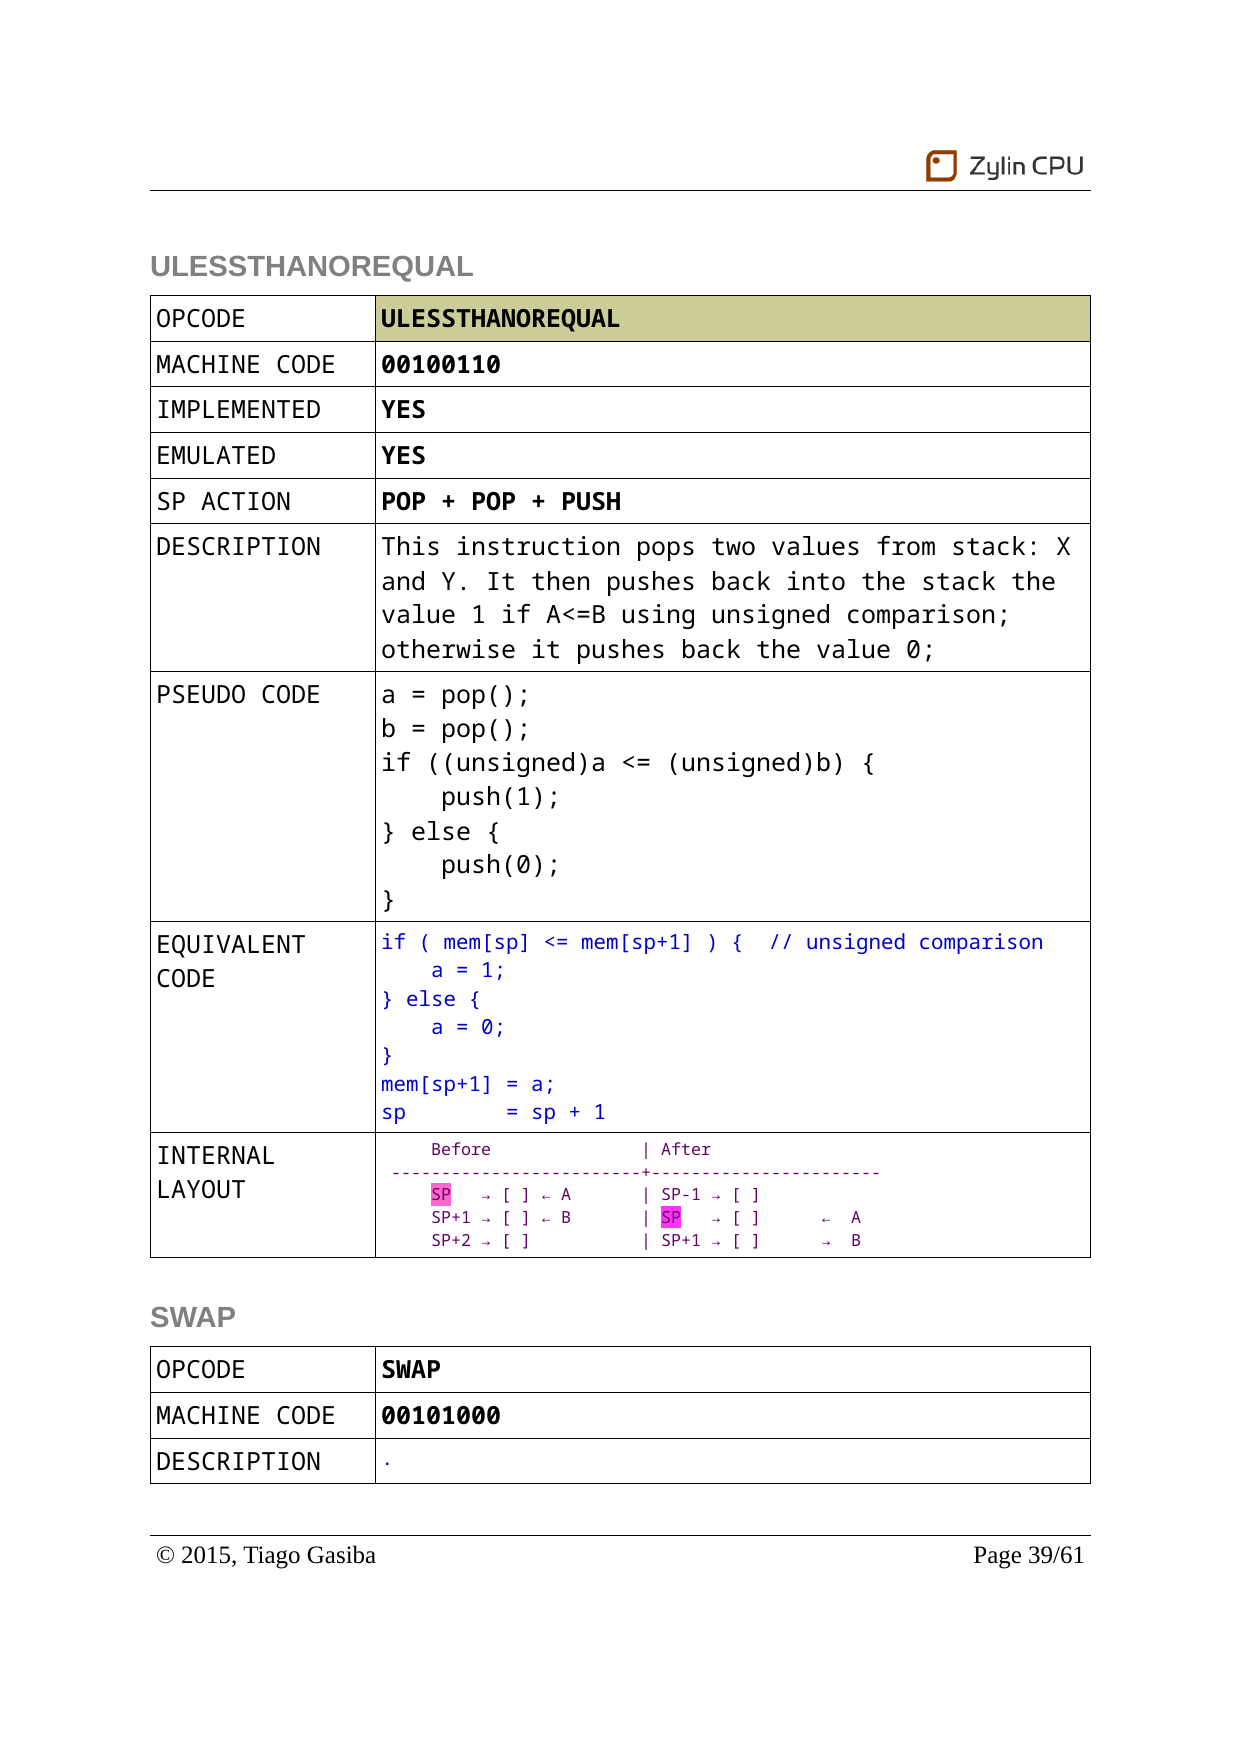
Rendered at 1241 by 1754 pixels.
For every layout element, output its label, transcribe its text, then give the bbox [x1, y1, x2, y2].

table_cell YES [376, 433, 1090, 478]
table_cell This instruction pops two values from stack: X and Y. It then pushes back into the stack the value 1 if A<=B using unsigned comparison; otherwise it pushes back the value 0; [376, 524, 1090, 671]
table_cell INTERNAL LAYOUT [151, 1133, 375, 1257]
subtitle ULESSTHANOREQUAL [150, 249, 1091, 283]
table_cell 00101000 [376, 1393, 1090, 1438]
table_cell SP ACTION [151, 479, 375, 523]
table_cell EQUIVALENT CODE [151, 922, 375, 1132]
table_cell EMULATED [151, 433, 375, 478]
table_cell YES [376, 387, 1090, 432]
table_cell MACHINE CODE [151, 342, 375, 386]
table_header SWAP [376, 1347, 1090, 1392]
table_cell POP + POP + PUSH [376, 479, 1090, 523]
table_header OPCODE [151, 296, 375, 341]
table_cell . [376, 1439, 1090, 1483]
table_cell IMPLEMENTED [151, 387, 375, 432]
table_cell MACHINE CODE [151, 1393, 375, 1438]
picture [922, 148, 1151, 185]
table_cell a = pop(); b = pop(); if ((unsigned)a <= (unsigned)b) { push(1); } else { push(0); } [376, 672, 1090, 921]
subtitle SWAP [150, 1300, 1091, 1334]
table_cell Before | After -------------------------+----------------------- SP → [ ] ← A | SP-1 → [ ] SP+1 → [ ] ← B | SP → [ ] ← A SP+2 → [ ] | SP+1 → [ ] → B [376, 1133, 1090, 1257]
table_cell DESCRIPTION [151, 1439, 375, 1483]
table_cell PSEUDO CODE [151, 672, 375, 921]
table_cell DESCRIPTION [151, 524, 375, 671]
table_header ULESSTHANOREQUAL [376, 296, 1090, 341]
table_cell if ( mem[sp] <= mem[sp+1] ) { // unsigned comparison a = 1; } else { a = 0; } mem[sp+1] = a; sp = sp + 1 [376, 922, 1090, 1132]
table_header OPCODE [151, 1347, 375, 1392]
table_cell 00100110 [376, 342, 1090, 386]
